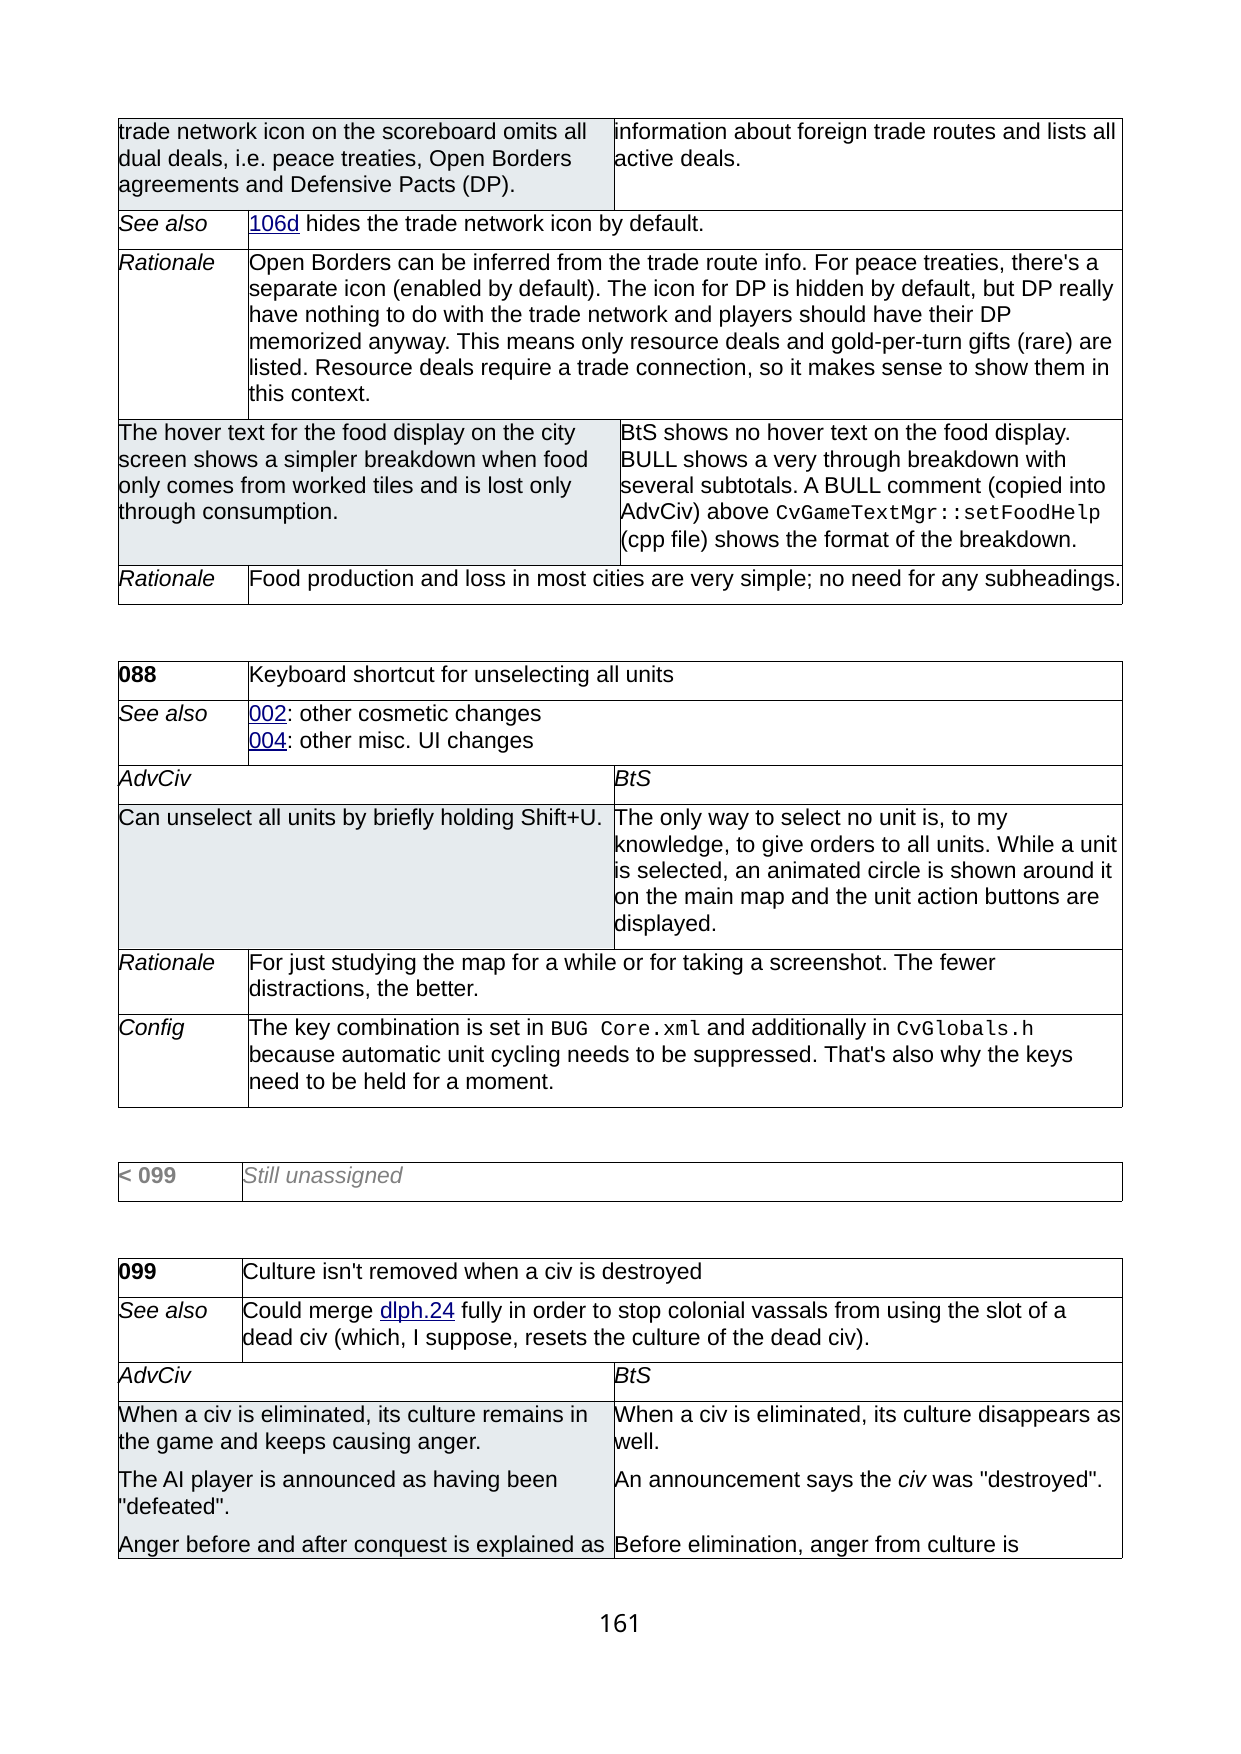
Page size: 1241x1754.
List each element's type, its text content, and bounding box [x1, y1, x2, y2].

table_cell trade network icon on the scoreboard omits all dual deals, i.e. peace treaties, Open Borders agreements and Defensive Pacts (DP). [119, 119, 614, 210]
table_header 088 [119, 662, 248, 700]
table_cell BtS shows no hover text on the food display. BULL shows a very through breakdown with several subtotals. A BULL comment (copied into AdvCiv) above CvGameTextMgr::setFoodHelp (cpp file) shows the format of the breakdown. [621, 420, 1122, 565]
table_cell 002: other cosmetic changes 004: other misc. UI changes [249, 701, 1122, 765]
table_cell AdvCiv [119, 766, 614, 804]
table_cell Could merge dlph.24 fully in order to stop colonial vassals from using the slot of a dead civ (which, I suppose, resets the culture of the dead civ). [243, 1298, 1122, 1362]
table_cell Food production and loss in most cities are very simple; no need for any subheadings. [249, 566, 1122, 604]
table_cell Config [119, 1015, 248, 1107]
table_cell The only way to select no unit is, to my knowledge, to give orders to all units. While a unit is selected, an animated circle is shown around it on the main map and the unit action buttons are displayed. [615, 805, 1122, 948]
table_cell BtS [615, 1363, 1122, 1401]
table_cell Rationale [119, 250, 248, 419]
table_cell information about foreign trade routes and lists all active deals. [615, 119, 1122, 210]
table_cell When a civ is eliminated, its culture remains in the game and keeps causing anger. The AI player is announced as having been "defeated". Anger before and after conquest is explained as [119, 1402, 614, 1558]
table_cell Can unselect all units by briefly holding Shift+U. [119, 805, 614, 948]
table_cell 106d hides the trade network icon by default. [249, 211, 1122, 248]
table_cell The hover text for the food display on the city screen shows a simpler breakdown when food only comes from worked tiles and is lost only through consumption. [119, 420, 620, 565]
table_cell See also [119, 1298, 242, 1362]
table_cell Rationale [119, 950, 248, 1014]
table_header < 099 [119, 1163, 242, 1201]
table_header Culture isn't removed when a civ is destroyed [243, 1259, 1122, 1297]
table_cell See also [119, 701, 248, 765]
table_cell Rationale [119, 566, 248, 604]
table_cell For just studying the map for a while or for taking a screenshot. The fewer distractions, the better. [249, 950, 1122, 1014]
table_cell The key combination is set in BUG Core.xml and additionally in CvGlobals.h because automatic unit cycling needs to be suppressed. That's also why the keys need to be held for a moment. [249, 1015, 1122, 1107]
table_header 099 [119, 1259, 242, 1297]
table_cell See also [119, 211, 248, 248]
table_cell BtS [615, 766, 1122, 804]
table_cell Open Borders can be inferred from the trade route info. For peace treaties, there's a separate icon (enabled by default). The icon for DP is hidden by default, but DP really have nothing to do with the trade network and players should have their DP memorized anyway. This means only resource deals and gold-per-turn gifts (rare) are listed. Resource deals require a trade connection, so it makes sense to show them in this context. [249, 250, 1122, 419]
table_header Still unassigned [243, 1163, 1122, 1201]
table_header Keyboard shortcut for unselecting all units [249, 662, 1122, 700]
table_cell AdvCiv [119, 1363, 614, 1401]
table_cell When a civ is eliminated, its culture disappears as well. An announcement says the civ was "destroyed". Before elimination, anger from culture is [615, 1402, 1122, 1558]
